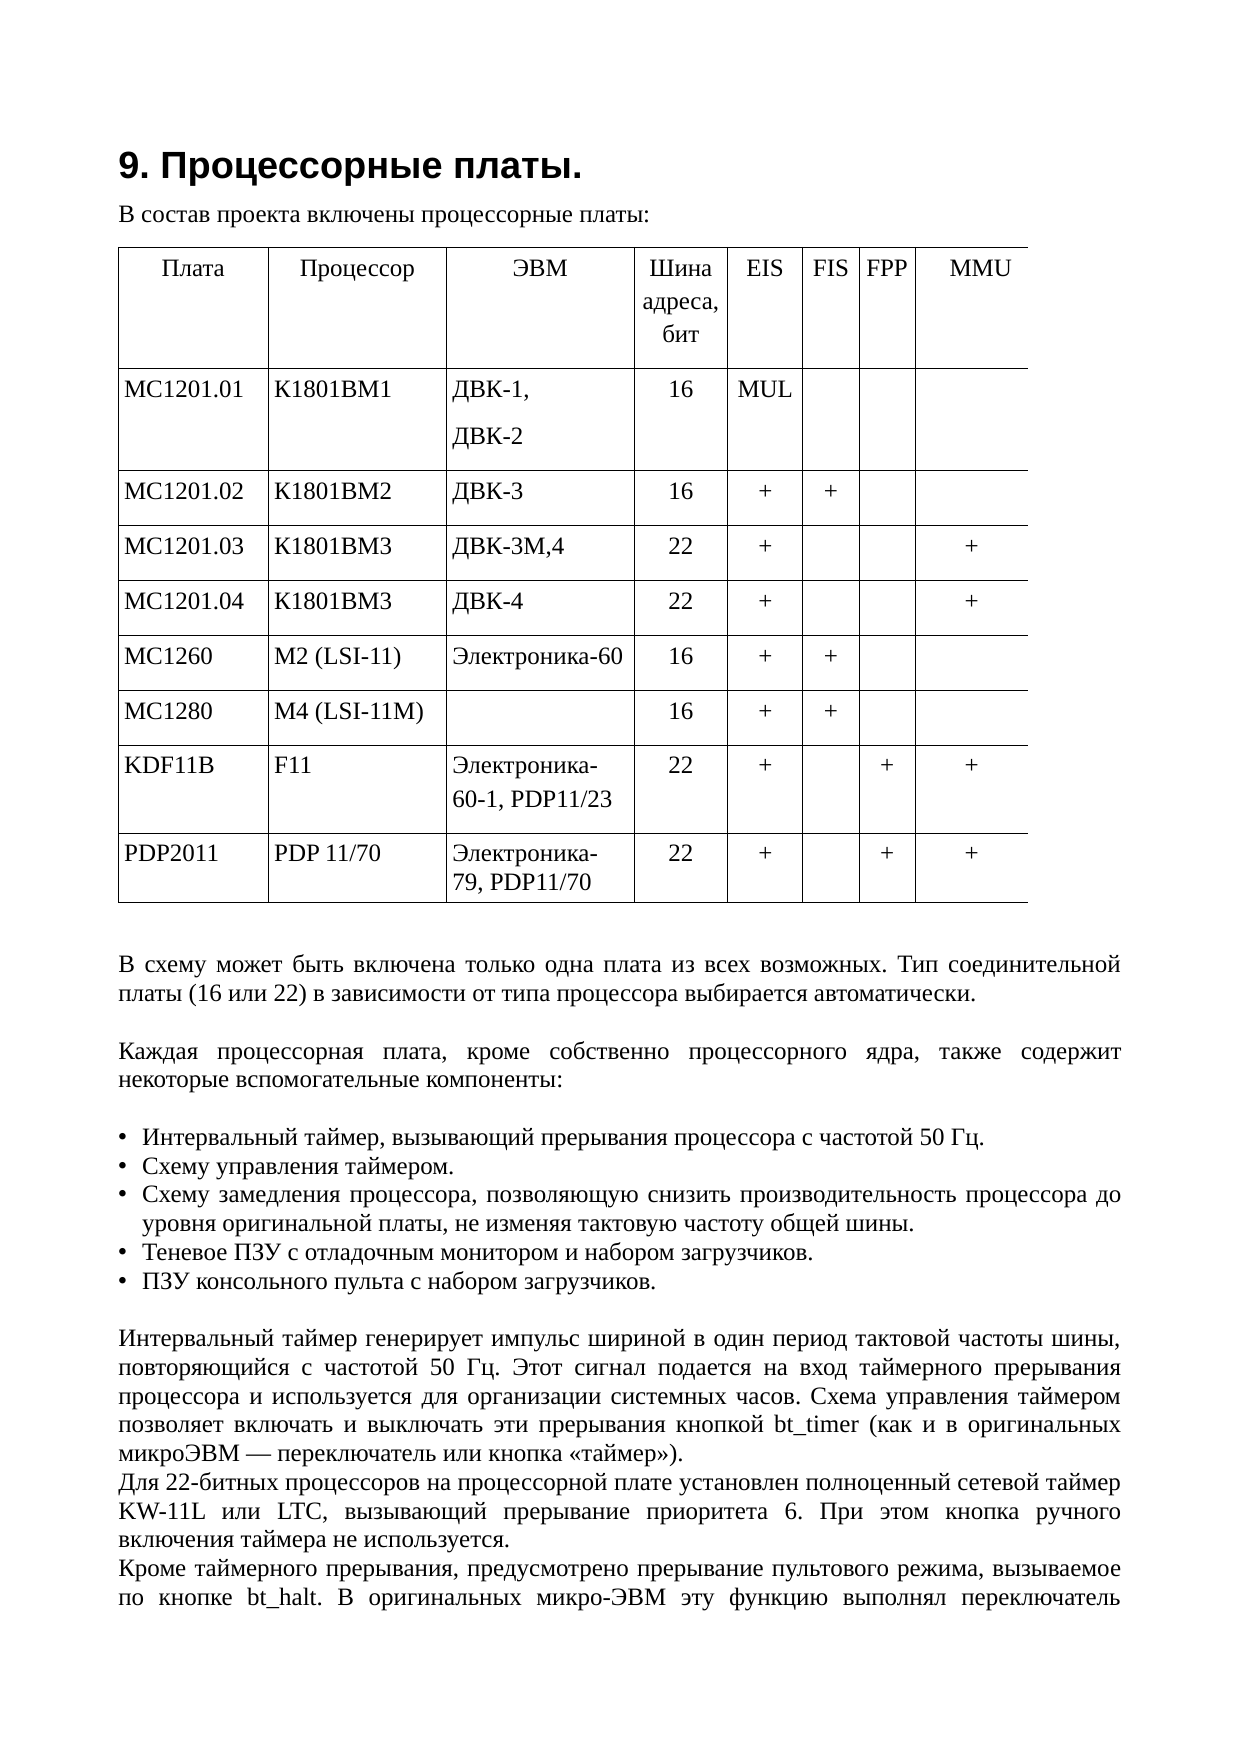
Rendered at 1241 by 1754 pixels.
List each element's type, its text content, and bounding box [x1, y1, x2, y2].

table_cell [803, 581, 859, 635]
table_cell [803, 834, 859, 902]
table_cell + [916, 581, 1027, 635]
table_cell [860, 526, 915, 580]
table_cell М4 (LSI-11M) [269, 691, 446, 745]
table_cell 16 [635, 691, 727, 745]
table_cell Электроника-79, PDP11/70 [447, 834, 634, 902]
table_cell 22 [635, 834, 727, 902]
table_cell ДВК-4 [447, 581, 634, 635]
table_cell + [803, 636, 859, 690]
table_header FPP [860, 248, 915, 368]
table_cell ДВК-1, ДВК-2 [447, 369, 634, 470]
table_cell + [916, 526, 1027, 580]
table_cell Электроника-60-1, PDP11/23 [447, 746, 634, 833]
text В схему может быть включена только одна плата из всех возможных. Тип соединительной платы (16 или 22) в зависимости от типа процессора выбирается автоматически. [118, 949, 1122, 1007]
table_header EIS [728, 248, 802, 368]
table_cell МС1201.04 [119, 581, 268, 635]
table_cell [860, 471, 915, 525]
table_cell + [803, 691, 859, 745]
table_cell Электроника-60 [447, 636, 634, 690]
table_cell МС1280 [119, 691, 268, 745]
list Теневое ПЗУ с отладочным монитором и набором загрузчиков. [118, 1237, 1122, 1266]
table_cell [916, 691, 1027, 745]
table_cell + [728, 834, 802, 902]
table_cell 22 [635, 526, 727, 580]
table_cell + [860, 834, 915, 902]
table_cell [803, 369, 859, 470]
table_header MMU [916, 248, 1027, 368]
table_cell + [728, 636, 802, 690]
table_header Шина адреса, бит [635, 248, 727, 368]
table_header FIS [803, 248, 859, 368]
table_cell ДВК-3М,4 [447, 526, 634, 580]
table_header ЭВМ [447, 248, 634, 368]
table_cell KDF11B [119, 746, 268, 833]
table_cell + [728, 471, 802, 525]
table_cell + [803, 471, 859, 525]
list Схему замедления процессора, позволяющую снизить производительность процессора до уровня оригинальной платы, не изменяя тактовую частоту общей шины. [118, 1179, 1122, 1237]
table_cell PDP 11/70 [269, 834, 446, 902]
text Интервальный таймер генерирует импульс шириной в один период тактовой частоты шины, повторяющийся с частотой 50 Гц. Этот сигнал подается на вход таймерного прерывания процессора и используется для организации системных часов. Схема управления таймером позволяет включать и выключать эти прерывания кнопкой bt_timer (как и в оригинальных микроЭВМ — переключатель или кнопка «таймер»). [118, 1323, 1122, 1467]
table_cell + [860, 746, 915, 833]
text Кроме таймерного прерывания, предусмотрено прерывание пультового режима, вызываемое по кнопке bt_halt. В оригинальных микро-ЭВМ эту функцию выполнял переключатель [118, 1553, 1122, 1611]
table_cell + [728, 691, 802, 745]
list ПЗУ консольного пульта с набором загрузчиков. [118, 1266, 1122, 1294]
table_cell [860, 691, 915, 745]
text Каждая процессорная плата, кроме собственно процессорного ядра, также содержит некоторые вспомогательные компоненты: [118, 1036, 1122, 1093]
table_cell [860, 636, 915, 690]
table_cell [860, 581, 915, 635]
table_cell PDP2011 [119, 834, 268, 902]
table_cell МС1201.03 [119, 526, 268, 580]
table_cell + [728, 746, 802, 833]
table_cell М2 (LSI-11) [269, 636, 446, 690]
table_header Плата [119, 248, 268, 368]
subtitle 9. Процессорные платы. [118, 143, 1122, 187]
table_cell 16 [635, 636, 727, 690]
table_cell МС1260 [119, 636, 268, 690]
table_cell ДВК-3 [447, 471, 634, 525]
table_cell К1801ВМ1 [269, 369, 446, 470]
table_cell + [916, 746, 1027, 833]
table_cell [447, 691, 634, 745]
list Интервальный таймер, вызывающий прерывания процессора с частотой 50 Гц. [118, 1122, 1122, 1151]
table_cell К1801ВМ2 [269, 471, 446, 525]
table_cell [860, 369, 915, 470]
table_cell [803, 526, 859, 580]
table_cell + [728, 526, 802, 580]
table_cell + [728, 581, 802, 635]
table_cell 16 [635, 369, 727, 470]
table_cell [803, 746, 859, 833]
table_cell MUL [728, 369, 802, 470]
table_cell МС1201.02 [119, 471, 268, 525]
table_cell + [916, 834, 1027, 902]
table_cell [916, 369, 1027, 470]
table_cell МС1201.01 [119, 369, 268, 470]
table_cell [916, 636, 1027, 690]
list Схему управления таймером. [118, 1151, 1122, 1179]
table_cell 22 [635, 581, 727, 635]
table_cell 16 [635, 471, 727, 525]
text Для 22-битных процессоров на процессорной плате установлен полноценный сетевой таймер KW-11L или LTC, вызывающий прерывание приоритета 6. При этом кнопка ручного включения таймера не используется. [118, 1467, 1122, 1553]
table_cell К1801ВМ3 [269, 581, 446, 635]
table_header Процессор [269, 248, 446, 368]
table_cell F11 [269, 746, 446, 833]
table_cell К1801ВМ3 [269, 526, 446, 580]
text В состав проекта включены процессорные платы: [118, 199, 1122, 228]
table_cell [916, 471, 1027, 525]
table_cell 22 [635, 746, 727, 833]
